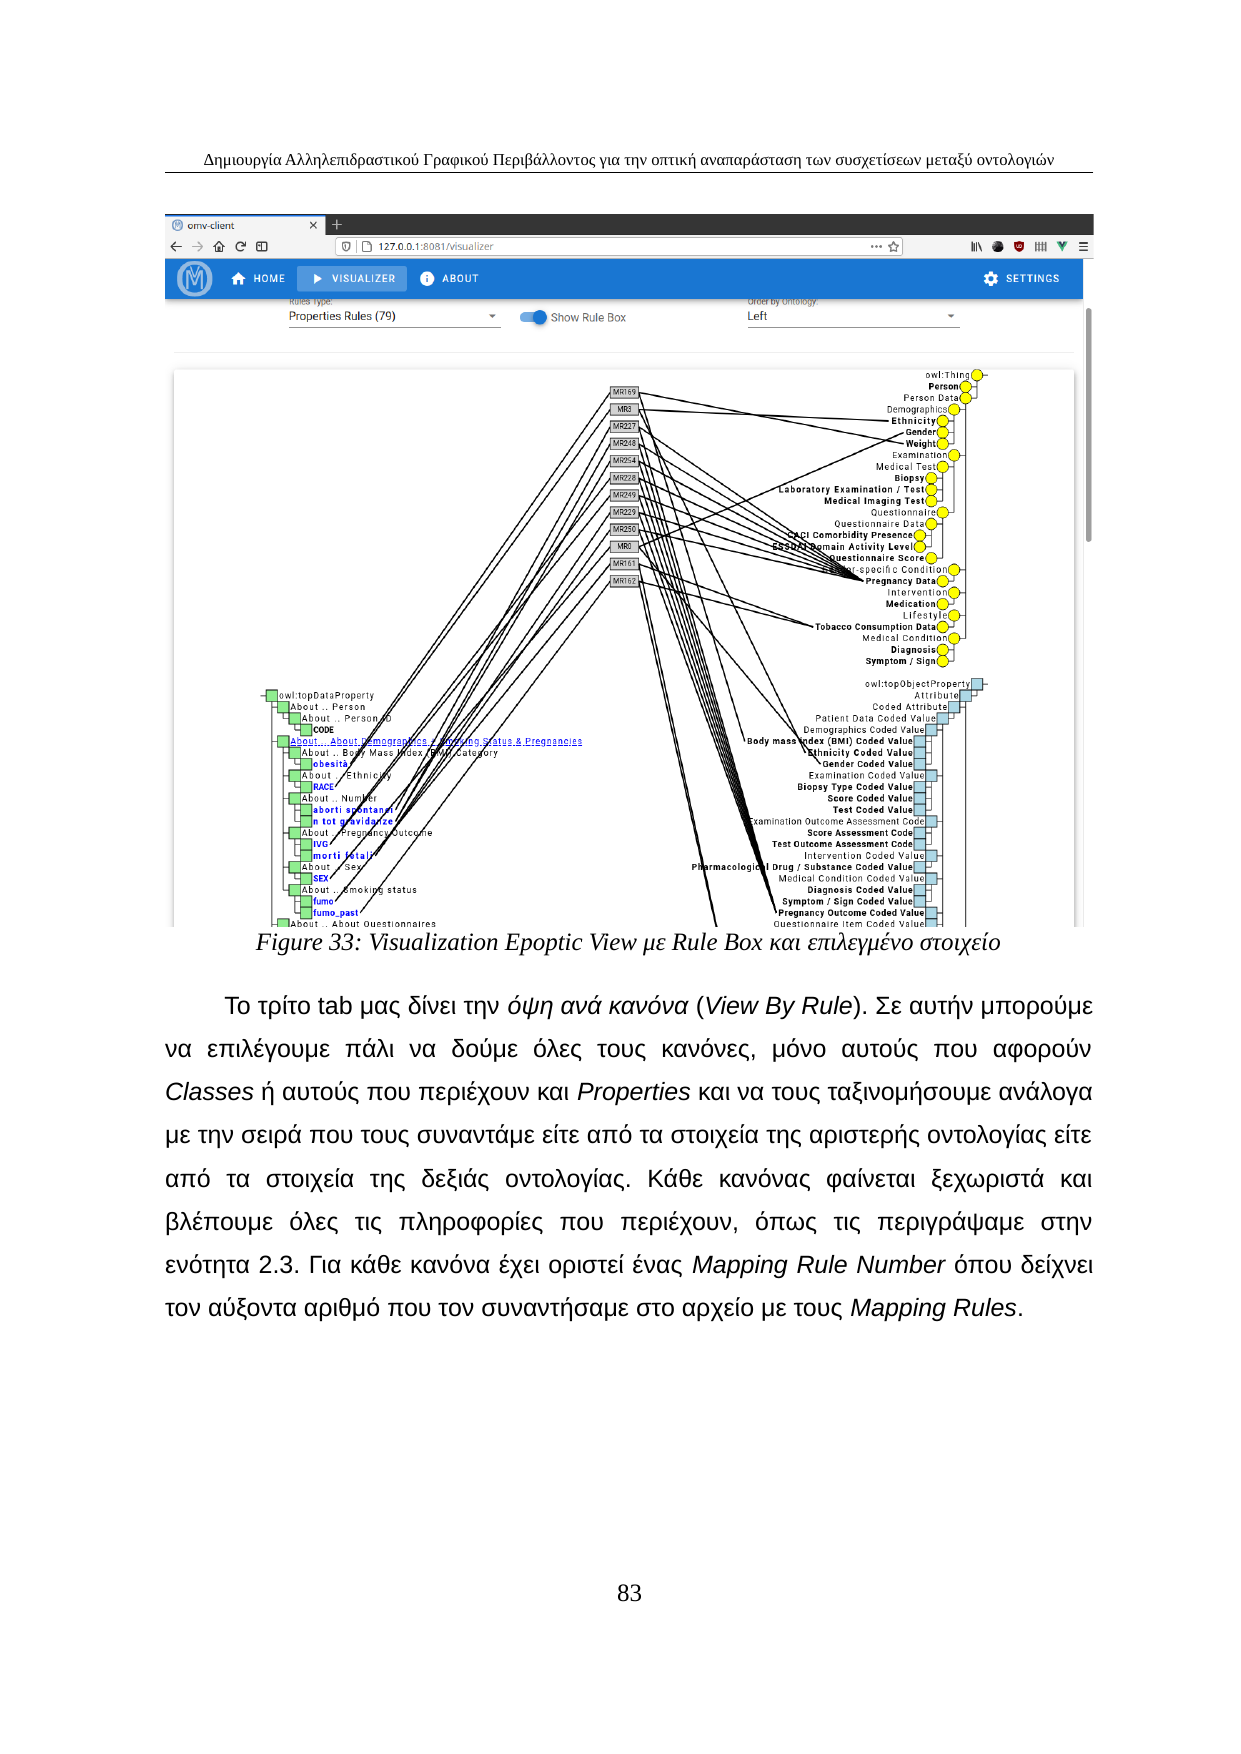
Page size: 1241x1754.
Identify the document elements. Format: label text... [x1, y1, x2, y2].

picture [165, 214, 1094, 927]
text Το τρίτο tab μας δίνει την όψη ανά κανόνα (View By Rule). Σε αυτήν μπορούμε να επιλέγουμε πάλι να δούμε όλες τους κανόνες, μόνο αυτούς που αφορούν Classes ή αυτούς που περιέχουν και Properties και να τους ταξινομήσουμε ανάλογα με την σειρά που τους συναντάμε είτε από τα στοιχεία της αριστερής οντολογίας είτε από τα στοιχεία της δεξιάς οντολογίας. Κάθε κανόνας φαίνεται ξεχωριστά και βλέπουμε όλες τις πληροφορίες που περιέχουν, όπως τις περιγράψαμε στην ενότητα 2.3. Για κάθε κανόνα έχει οριστεί ένας Mapping Rule Number όπου δείχνει τον αύξοντα αριθμό που τον συναντήσαμε στο αρχείο με τους Mapping Rules. [165, 991, 1093, 1322]
text Figure 33: Visualization Epoptic View με Rule Box και επιλεγμένο στοιχείο [165, 927, 1093, 956]
